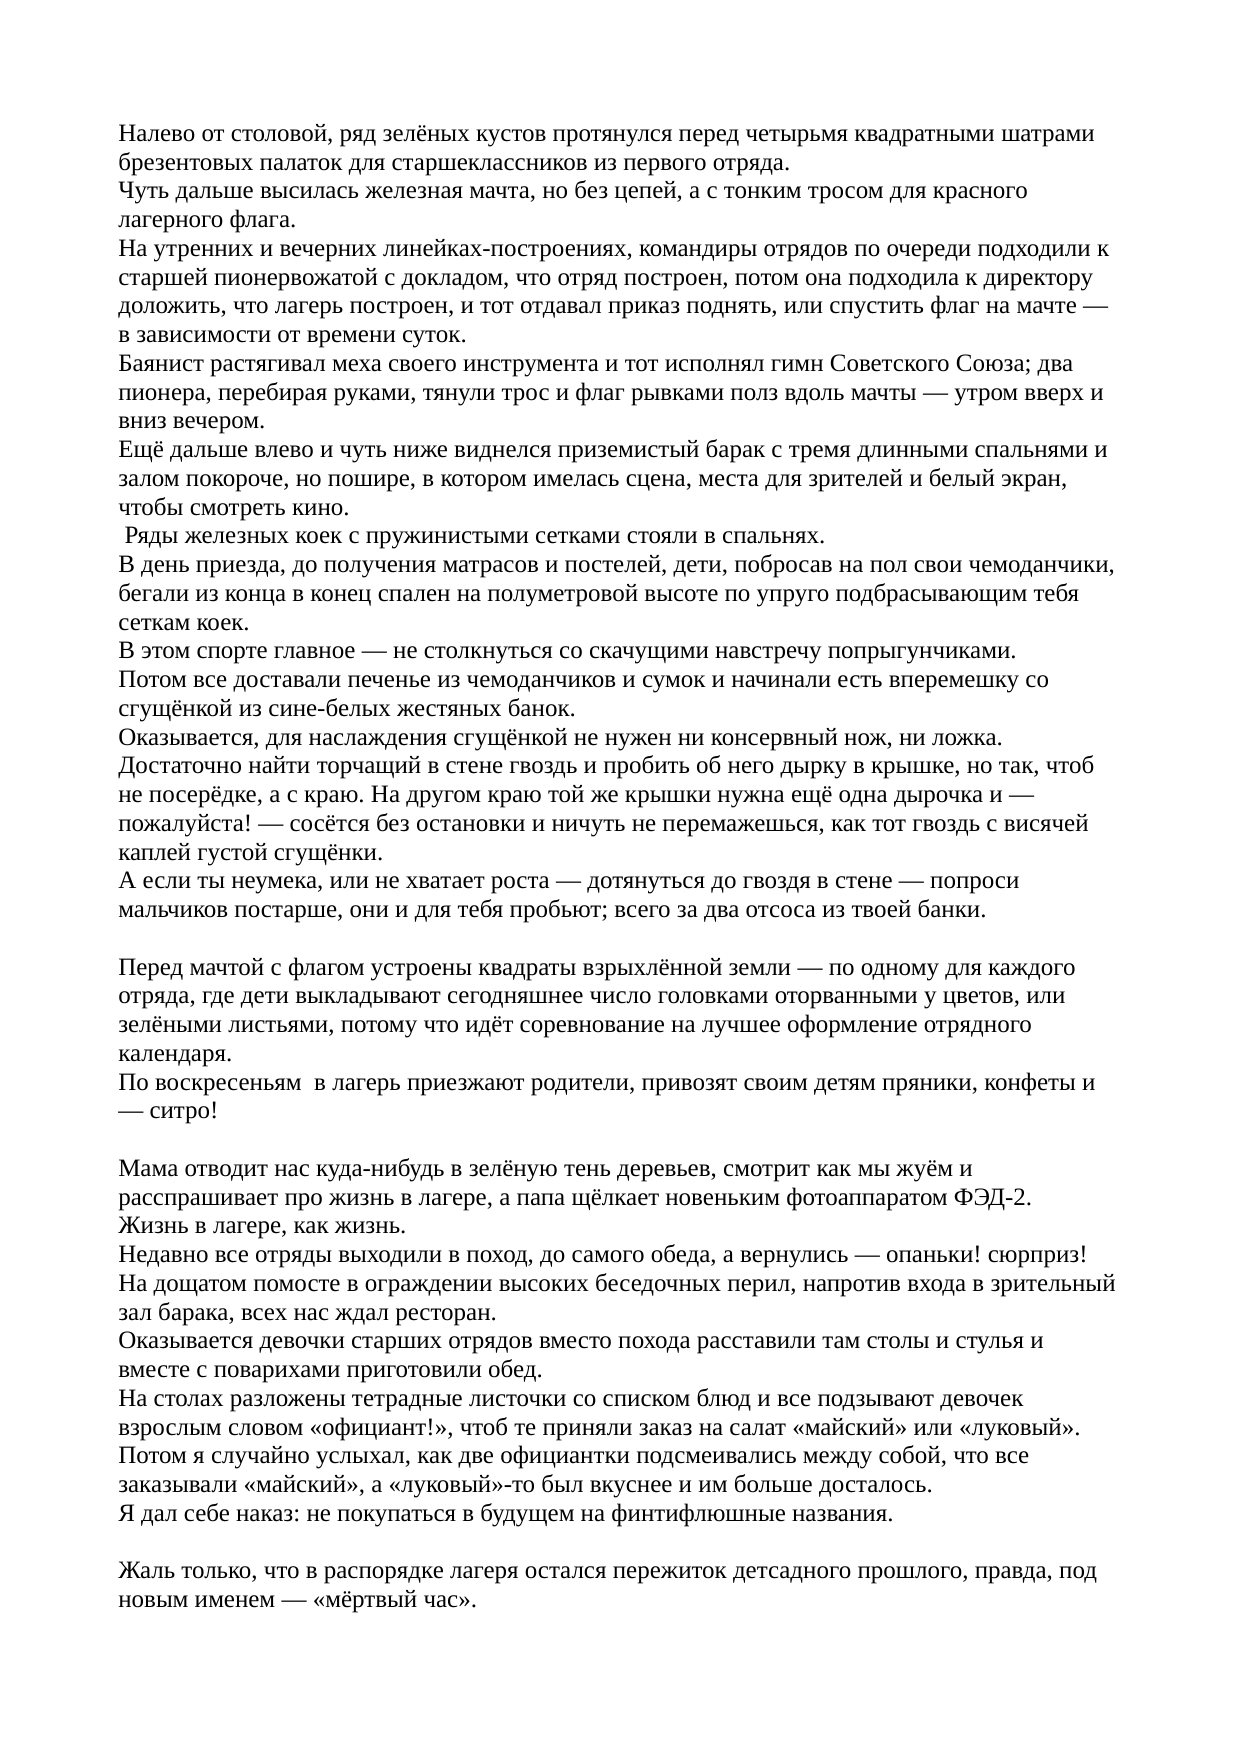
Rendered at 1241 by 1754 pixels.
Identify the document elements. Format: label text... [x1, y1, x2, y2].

text На столах разложены тетрадные листочки со списком блюд и все подзывают девочек взрослым словом «официант!», чтоб те приняли заказ на салат «майский» или «луковый». [118, 1383, 1122, 1441]
text В день приезда, до получения матрасов и постелей, дети, побросав на пол свои чемоданчики, бегали из конца в конец спален на полуметровой высоте по упруго подбрасывающим тебя сеткам коек. [118, 549, 1122, 636]
text Оказывается, для наслаждения сгущёнкой не нужен ни консервный нож, ни ложка. Достаточно найти торчащий в стене гвоздь и пробить об него дырку в крышке, но так, чтоб не посерёдке, а с краю. На другом краю той же крышки нужна ещё одна дырочка и — пожалуйста! — сосётся без остановки и ничуть не перемажешься, как тот гвоздь с висячей каплей густой сгущёнки. [118, 722, 1122, 866]
text Налево от столовой, ряд зелёных кустов протянулся перед четырьмя квадратными шатрами брезентовых палаток для старшеклассников из первого отряда. [118, 118, 1122, 176]
text Чуть дальше высилась железная мачта, но без цепей, а с тонким тросом для красного лагерного флага. [118, 176, 1122, 233]
text Недавно все отряды выходили в поход, до самого обеда, а вернулись — опаньки! сюрприз! [118, 1239, 1122, 1268]
text Оказывается девочки старших отрядов вместо похода расставили там столы и стулья и вместе с поварихами приготовили обед. [118, 1326, 1122, 1383]
text По воскресеньям в лагерь приезжают родители, привозят своим детям пряники, конфеты и — ситро! [118, 1067, 1122, 1124]
text Жизнь в лагере, как жизнь. [118, 1211, 1122, 1239]
text Ряды железных коек с пружинистыми сетками стояли в спальнях. [118, 521, 1122, 549]
text Ещё дальше влево и чуть ниже виднелся приземистый барак с тремя длинными спальнями и залом покороче, но пошире, в котором имелась сцена, места для зрителей и белый экран, чтобы смотреть кино. [118, 434, 1122, 521]
text А если ты неумека, или не хватает роста — дотянуться до гвоздя в стене — попроси мальчиков постарше, они и для тебя пробьют; всего за два отсоса из твоей банки. [118, 866, 1122, 923]
text Мама отводит нас куда-нибудь в зелёную тень деревьев, смотрит как мы жуём и расспрашивает про жизнь в лагере, а папа щёлкает новеньким фотоаппаратом ФЭД-2. [118, 1153, 1122, 1211]
text Потом я случайно услыхал, как две официантки подсмеивались между собой, что все заказывали «майский», а «луковый»-то был вкуснее и им больше досталось. [118, 1441, 1122, 1498]
text Жаль только, что в распорядке лагеря остался пережиток детсадного прошлого, правда, под новым именем — «мёртвый час». [118, 1556, 1122, 1613]
text На утренних и вечерних линейках-построениях, командиры отрядов по очереди подходили к старшей пионервожатой с докладом, что отряд построен, потом она подходила к директору доложить, что лагерь построен, и тот отдавал приказ поднять, или спустить флаг на мачте — в зависимости от времени суток. [118, 233, 1122, 348]
text Я дал себе наказ: не покупаться в будущем на финтифлюшные названия. [118, 1498, 1122, 1527]
text На дощатом помосте в ограждении высоких беседочных перил, напротив входа в зрительный зал барака, всех нас ждал ресторан. [118, 1268, 1122, 1326]
text В этом спорте главное — не столкнуться со скачущими навстречу попрыгунчиками. [118, 636, 1122, 664]
text Перед мачтой с флагом устроены квадраты взрыхлённой земли — по одному для каждого отряда, где дети выкладывают сегодняшнее число головками оторванными у цветов, или зелёными листьями, потому что идёт соревнование на лучшее оформление отрядного календаря. [118, 952, 1122, 1067]
text Баянист растягивал меха своего инструмента и тот исполнял гимн Советского Союза; два пионера, перебирая руками, тянули трос и флаг рывками полз вдоль мачты — утром вверх и вниз вечером. [118, 348, 1122, 434]
text Потом все доставали печенье из чемоданчиков и сумок и начинали есть вперемешку со сгущёнкой из сине-белых жестяных банок. [118, 664, 1122, 722]
